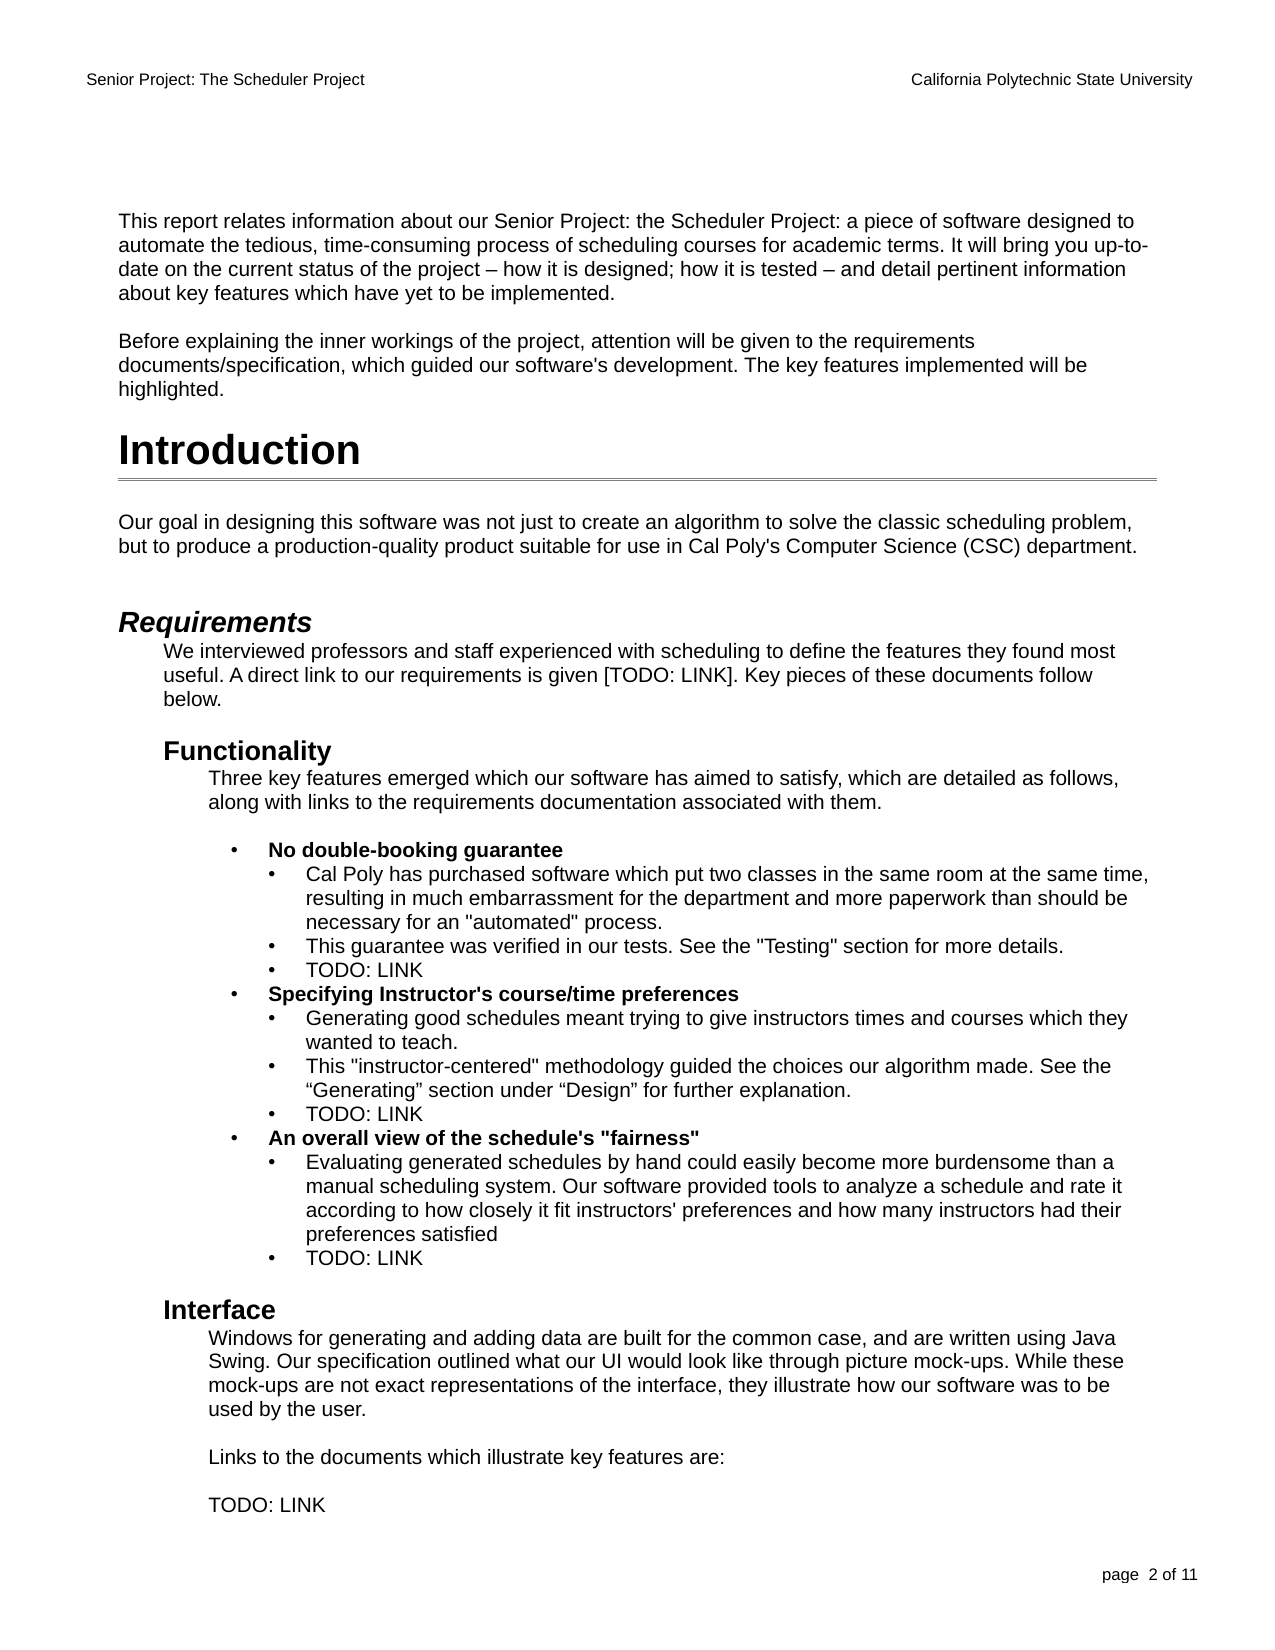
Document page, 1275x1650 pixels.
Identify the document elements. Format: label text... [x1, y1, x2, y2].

text TODO: LINK [208, 1493, 1157, 1517]
list Generating good schedules meant trying to give instructors times and courses which they wanted to teach. [268, 1006, 1157, 1054]
text Windows for generating and adding data are built for the common case, and are written using Java Swing. Our specification outlined what our UI would look like through picture mock-ups. While these mock-ups are not exact representations of the interface, they illustrate how our software was to be used by the user. [208, 1325, 1157, 1421]
text Three key features emerged which our software has aimed to satisfy, which are detailed as follows, along with links to the requirements documentation associated with them. [208, 766, 1157, 814]
text Requirements [118, 605, 1157, 639]
list Specifying Instructor's course/time preferences [231, 982, 1157, 1006]
text Functionality [163, 735, 1157, 766]
text Links to the documents which illustrate key features are: [208, 1445, 1157, 1469]
list Evaluating generated schedules by hand could easily become more burdensome than a manual scheduling system. Our software provided tools to analyze a schedule and rate it according to how closely it fit instructors' preferences and how many instructors had their preferences satisfied [268, 1150, 1157, 1246]
list No double-booking guarantee [231, 838, 1157, 862]
text Introduction [118, 425, 1157, 473]
list TODO: LINK [268, 1246, 1157, 1270]
text Before explaining the inner workings of the project, attention will be given to the requirements documents/specification, which guided our software's development. The key features implemented will be highlighted. [118, 329, 1157, 401]
text Interface [163, 1294, 1157, 1325]
text This report relates information about our Senior Project: the Scheduler Project: a piece of software designed to automate the tedious, time-consuming process of scheduling courses for academic terms. It will bring you up-to-date on the current status of the project – how it is designed; how it is tested – and detail pertinent information about key features which have yet to be implemented. [118, 209, 1157, 305]
list TODO: LINK [268, 1102, 1157, 1126]
list This "instructor-centered" methodology guided the choices our algorithm made. See the “Generating” section under “Design” for further explanation. [268, 1054, 1157, 1102]
list An overall view of the schedule's "fairness" [231, 1126, 1157, 1150]
list This guarantee was verified in our tests. See the "Testing" section for more details. [268, 934, 1157, 958]
list Cal Poly has purchased software which put two classes in the same room at the same time, resulting in much embarrassment for the department and more paperwork than should be necessary for an "automated" process. [268, 862, 1157, 934]
text We interviewed professors and staff experienced with scheduling to define the features they found most useful. A direct link to our requirements is given [TODO: LINK]. Key pieces of these documents follow below. [163, 639, 1157, 711]
text Our goal in designing this software was not just to create an algorithm to solve the classic scheduling problem, but to produce a production-quality product suitable for use in Cal Poly's Computer Science (CSC) department. [118, 509, 1157, 557]
list TODO: LINK [268, 958, 1157, 982]
